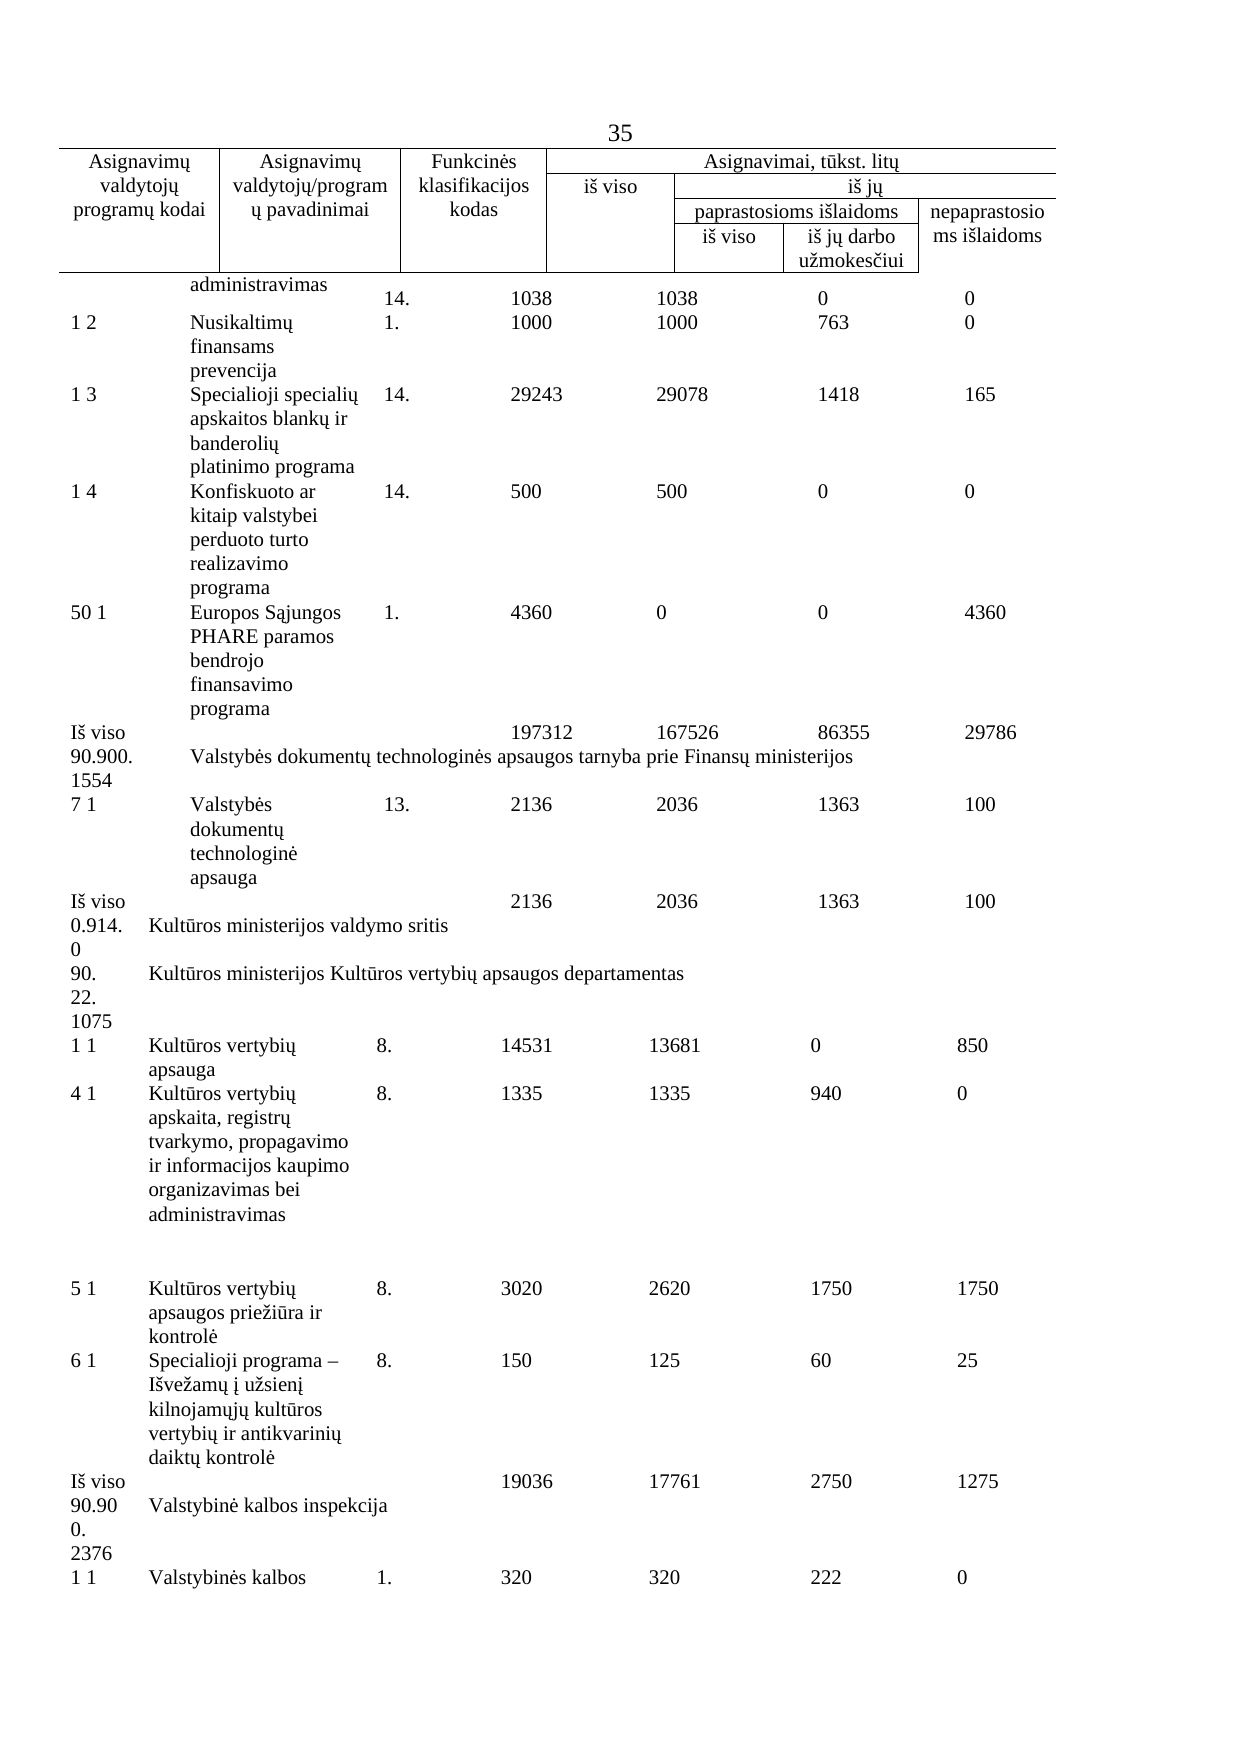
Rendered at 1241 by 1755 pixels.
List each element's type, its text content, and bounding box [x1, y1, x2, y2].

table_cell 1000 [645, 310, 806, 382]
table_cell 1 2 [59, 310, 179, 382]
table_cell 850 [946, 1033, 1049, 1081]
table_cell paprastosioms išlaidoms [675, 199, 918, 223]
table_header [1056, 148, 1063, 173]
table_cell [1049, 1081, 1056, 1276]
table_cell [1056, 173, 1063, 198]
table_cell Europos Sąjungos PHARE paramos bendrojo finansavimo programa [179, 600, 372, 720]
table_cell Valstybinė kalbos inspekcija [137, 1493, 1049, 1565]
table_cell 1. [373, 600, 499, 720]
table_header Asignavimų valdytojų/programų pavadinimai [220, 149, 400, 272]
table_cell 1038 [499, 286, 645, 310]
table_cell [806, 272, 953, 286]
table_cell 14531 [489, 1033, 637, 1081]
table_cell 3020 [489, 1276, 637, 1348]
table_cell Kultūros ministerijos Kultūros vertybių apsaugos departamentas [137, 961, 1049, 1033]
table_cell 100 [953, 793, 1056, 889]
table_cell 197312 [499, 720, 645, 744]
table_cell 222 [799, 1565, 946, 1606]
table_cell 86355 [806, 720, 953, 744]
table_cell [1056, 793, 1063, 889]
table_cell [1049, 1565, 1056, 1606]
table_cell 0 [953, 479, 1056, 600]
table_cell Iš viso [59, 720, 499, 744]
table_cell 8. [365, 1081, 489, 1276]
table_cell [499, 273, 645, 286]
table_cell [1049, 1033, 1056, 1081]
table_cell 2036 [645, 793, 806, 889]
table_cell 2750 [799, 1469, 946, 1493]
table_cell 165 [953, 382, 1056, 478]
table_cell 500 [645, 479, 806, 600]
table_cell 1363 [806, 889, 953, 913]
table_cell 90.900. 2376 [59, 1493, 137, 1565]
table_cell 6 1 [59, 1348, 137, 1469]
table_cell 1750 [946, 1276, 1049, 1348]
table_header Funkcinės klasifikacijos kodas [401, 149, 546, 272]
table_cell administravimas [179, 273, 372, 310]
table_cell [953, 272, 1056, 286]
table_cell 0 [645, 600, 806, 720]
table_cell [1056, 720, 1063, 744]
table_cell 4360 [499, 600, 645, 720]
table_cell nepaprastosioms išlaidoms [919, 199, 1056, 272]
table_cell [645, 273, 806, 286]
table_cell Valstybės dokumentų technologinės apsaugos tarnyba prie Finansų ministerijos [179, 744, 1056, 792]
table_cell iš jų [675, 174, 1056, 198]
table_cell iš viso [675, 224, 783, 272]
table_cell 8. [365, 1348, 489, 1469]
table_cell [1056, 310, 1063, 382]
table_cell 25 [946, 1348, 1049, 1469]
table_cell Nusikaltimų finansams prevencija [179, 310, 372, 382]
table_cell 1750 [799, 1276, 946, 1348]
table_cell 1 4 [59, 479, 179, 600]
table_cell [1056, 600, 1063, 720]
table_cell 0 [953, 310, 1056, 382]
table_cell 2136 [499, 793, 645, 889]
table_cell 1275 [946, 1469, 1049, 1493]
table_cell 29243 [499, 382, 645, 478]
table_cell [1056, 223, 1063, 272]
table_cell [1049, 1469, 1056, 1493]
table_cell Valstybės dokumentų technologinė apsauga [179, 793, 372, 889]
table_cell 0 [946, 1565, 1049, 1606]
table_cell [1056, 382, 1063, 478]
table_cell 2136 [499, 889, 645, 913]
table_cell 4 1 [59, 1081, 137, 1276]
table_cell [1056, 272, 1063, 286]
table_cell 150 [489, 1348, 637, 1469]
table_cell 14. [373, 286, 499, 310]
table_cell 0 [799, 1033, 946, 1081]
table_cell Kultūros vertybių apskaita, registrų tvarkymo, propagavimo ir informacijos kaupimo organizavimas bei administravimas [137, 1081, 365, 1276]
table_cell Valstybinės kalbos [137, 1565, 365, 1606]
table_cell [1056, 1276, 1063, 1348]
table_cell 14. [373, 479, 499, 600]
table_cell 763 [806, 310, 953, 382]
table_cell 940 [799, 1081, 946, 1276]
table_cell 1 1 [59, 1033, 137, 1081]
table_cell [59, 273, 179, 310]
table_cell [1049, 1493, 1056, 1565]
table_cell 0 [806, 600, 953, 720]
table_cell 90. 22. 1075 [59, 961, 137, 1033]
table_cell 2620 [638, 1276, 799, 1348]
table_cell 1335 [489, 1081, 637, 1276]
table_cell 13681 [638, 1033, 799, 1081]
table_cell [1056, 913, 1063, 961]
table_cell [1056, 1348, 1063, 1469]
table_cell 0.914. 0 [59, 913, 137, 961]
table_cell [1056, 479, 1063, 600]
table_cell 0 [806, 479, 953, 600]
table_cell 1 1 [59, 1565, 137, 1606]
table_cell [1049, 1348, 1056, 1469]
table_cell 7 1 [59, 793, 179, 889]
table_cell 1038 [645, 286, 806, 310]
table_cell [1049, 1276, 1056, 1348]
table_cell 1000 [499, 310, 645, 382]
table_header Asignavimai, tūkst. litų [547, 149, 1056, 173]
table_cell 14. [373, 382, 499, 478]
table_cell Kultūros ministerijos valdymo sritis [137, 913, 1049, 961]
table_cell Kultūros vertybių apsauga [137, 1033, 365, 1081]
table_cell [373, 273, 499, 286]
table_cell Specialioji specialių apskaitos blankų ir banderolių platinimo programa [179, 382, 372, 478]
table_cell 50 1 [59, 600, 179, 720]
table_cell 60 [799, 1348, 946, 1469]
table_cell 500 [499, 479, 645, 600]
table_cell [1056, 1565, 1063, 1606]
table_cell 8. [365, 1033, 489, 1081]
table_cell 2036 [645, 889, 806, 913]
table_cell 1. [365, 1565, 489, 1606]
table_cell 19036 [489, 1469, 637, 1493]
table_cell 125 [638, 1348, 799, 1469]
table_cell Kultūros vertybių apsaugos priežiūra ir kontrolė [137, 1276, 365, 1348]
table_cell 13. [373, 793, 499, 889]
table_cell 0 [806, 286, 953, 310]
table_cell [1056, 889, 1063, 913]
table_cell 1335 [638, 1081, 799, 1276]
table_cell 5 1 [59, 1276, 137, 1348]
table_cell [1056, 961, 1063, 1033]
table_cell [1056, 1469, 1063, 1493]
table_cell iš jų darbo užmokesčiui [784, 224, 918, 272]
table_cell 320 [489, 1565, 637, 1606]
table_cell 0 [953, 286, 1056, 310]
table_cell iš viso [547, 174, 674, 272]
table_cell [1056, 1081, 1063, 1276]
table_cell 90.900. 1554 [59, 744, 179, 792]
table_cell Iš viso [59, 1469, 489, 1493]
table_cell [1056, 198, 1063, 223]
table_cell [1049, 961, 1056, 1033]
table_cell 29078 [645, 382, 806, 478]
table_cell 100 [953, 889, 1056, 913]
table_cell [1049, 913, 1056, 961]
table_cell 167526 [645, 720, 806, 744]
table_cell 29786 [953, 720, 1056, 744]
table_cell [1056, 1493, 1063, 1565]
table_cell 1. [373, 310, 499, 382]
table_cell [1056, 286, 1063, 310]
table_cell Specialioji programa – Išvežamų į užsienį kilnojamųjų kultūros vertybių ir antikvarinių daiktų kontrolė [137, 1348, 365, 1469]
table_cell 8. [365, 1276, 489, 1348]
table_cell [1056, 1033, 1063, 1081]
table_cell 17761 [638, 1469, 799, 1493]
table_cell [1056, 744, 1063, 792]
table_header Asignavimų valdytojų programų kodai [59, 149, 219, 272]
table_cell Iš viso [59, 889, 499, 913]
table_cell 1 3 [59, 382, 179, 478]
table_cell Konfiskuoto ar kitaip valstybei perduoto turto realizavimo programa [179, 479, 372, 600]
table_cell 1418 [806, 382, 953, 478]
table_cell 0 [946, 1081, 1049, 1276]
table_cell 4360 [953, 600, 1056, 720]
table_cell 1363 [806, 793, 953, 889]
table_cell 320 [638, 1565, 799, 1606]
